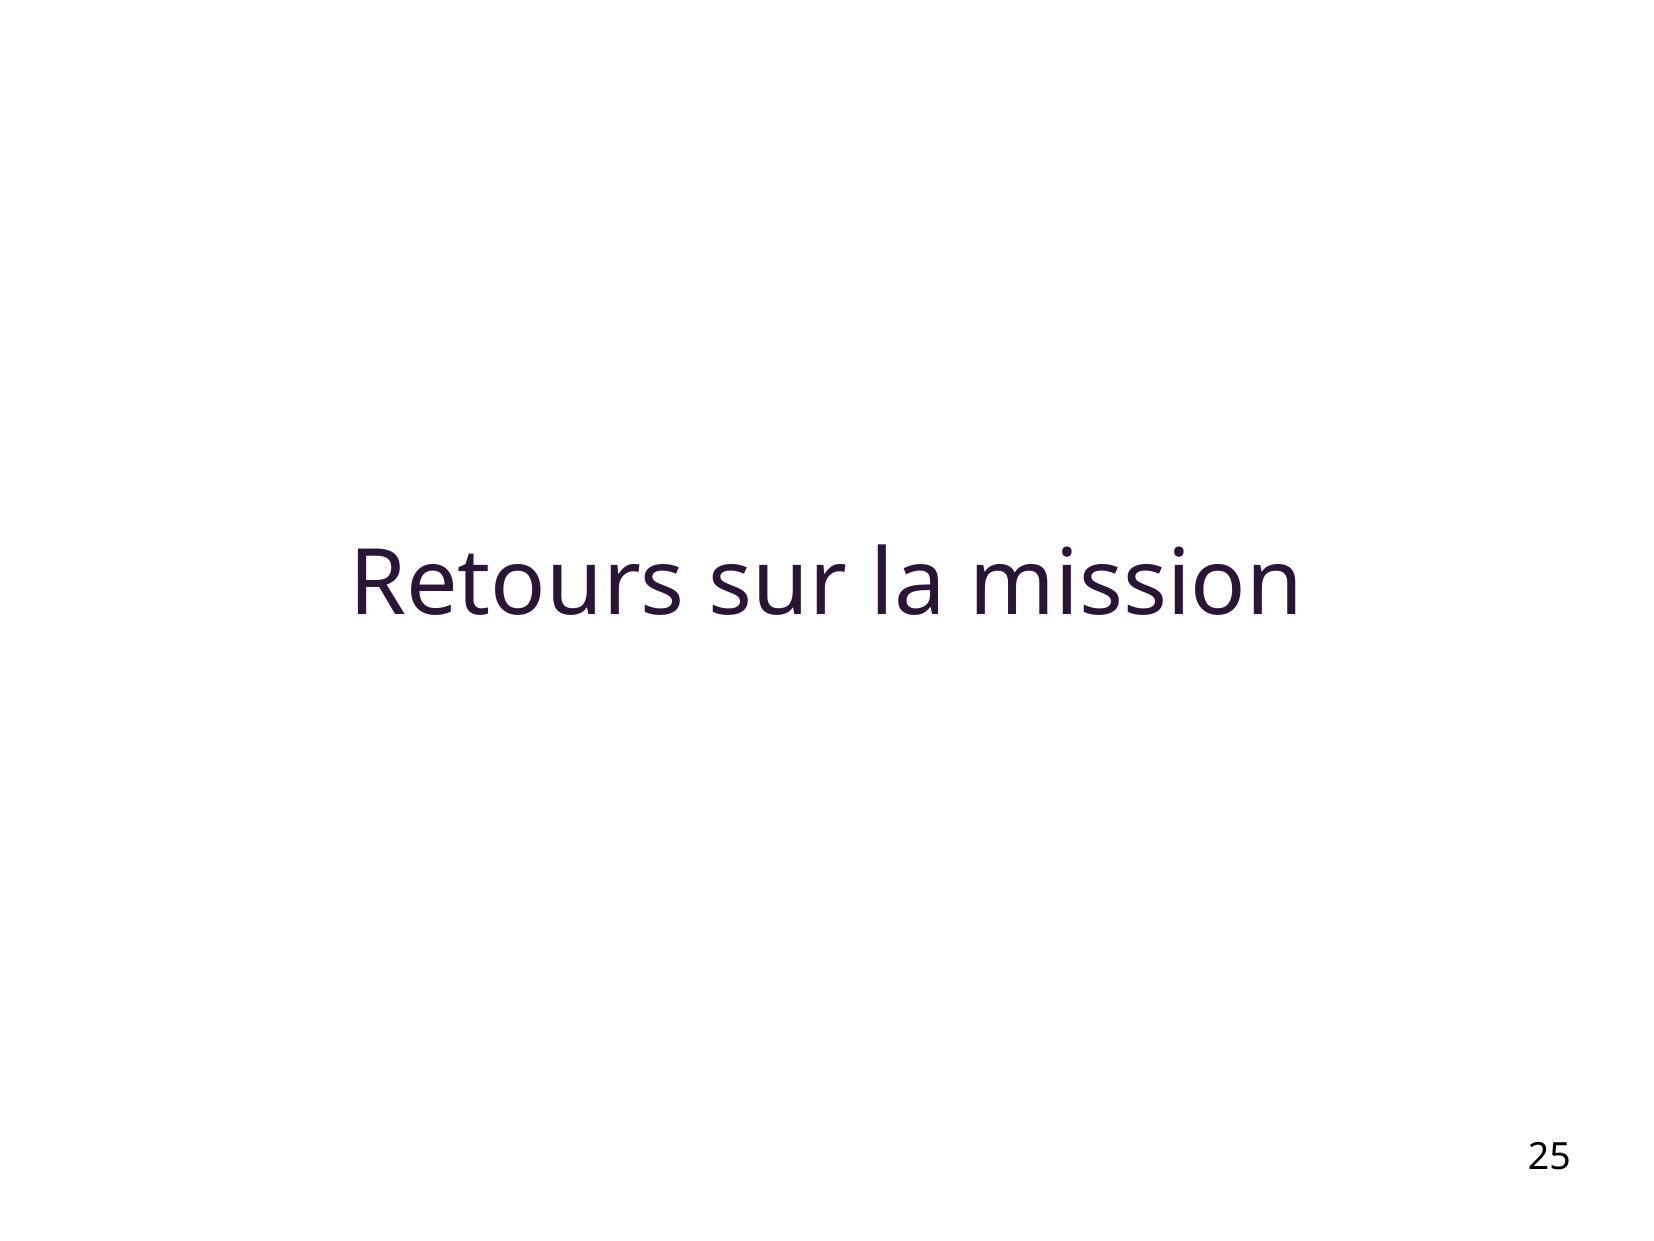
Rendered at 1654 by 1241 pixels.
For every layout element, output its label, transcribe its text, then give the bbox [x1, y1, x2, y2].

title Retours sur la mission [82, 516, 1571, 724]
